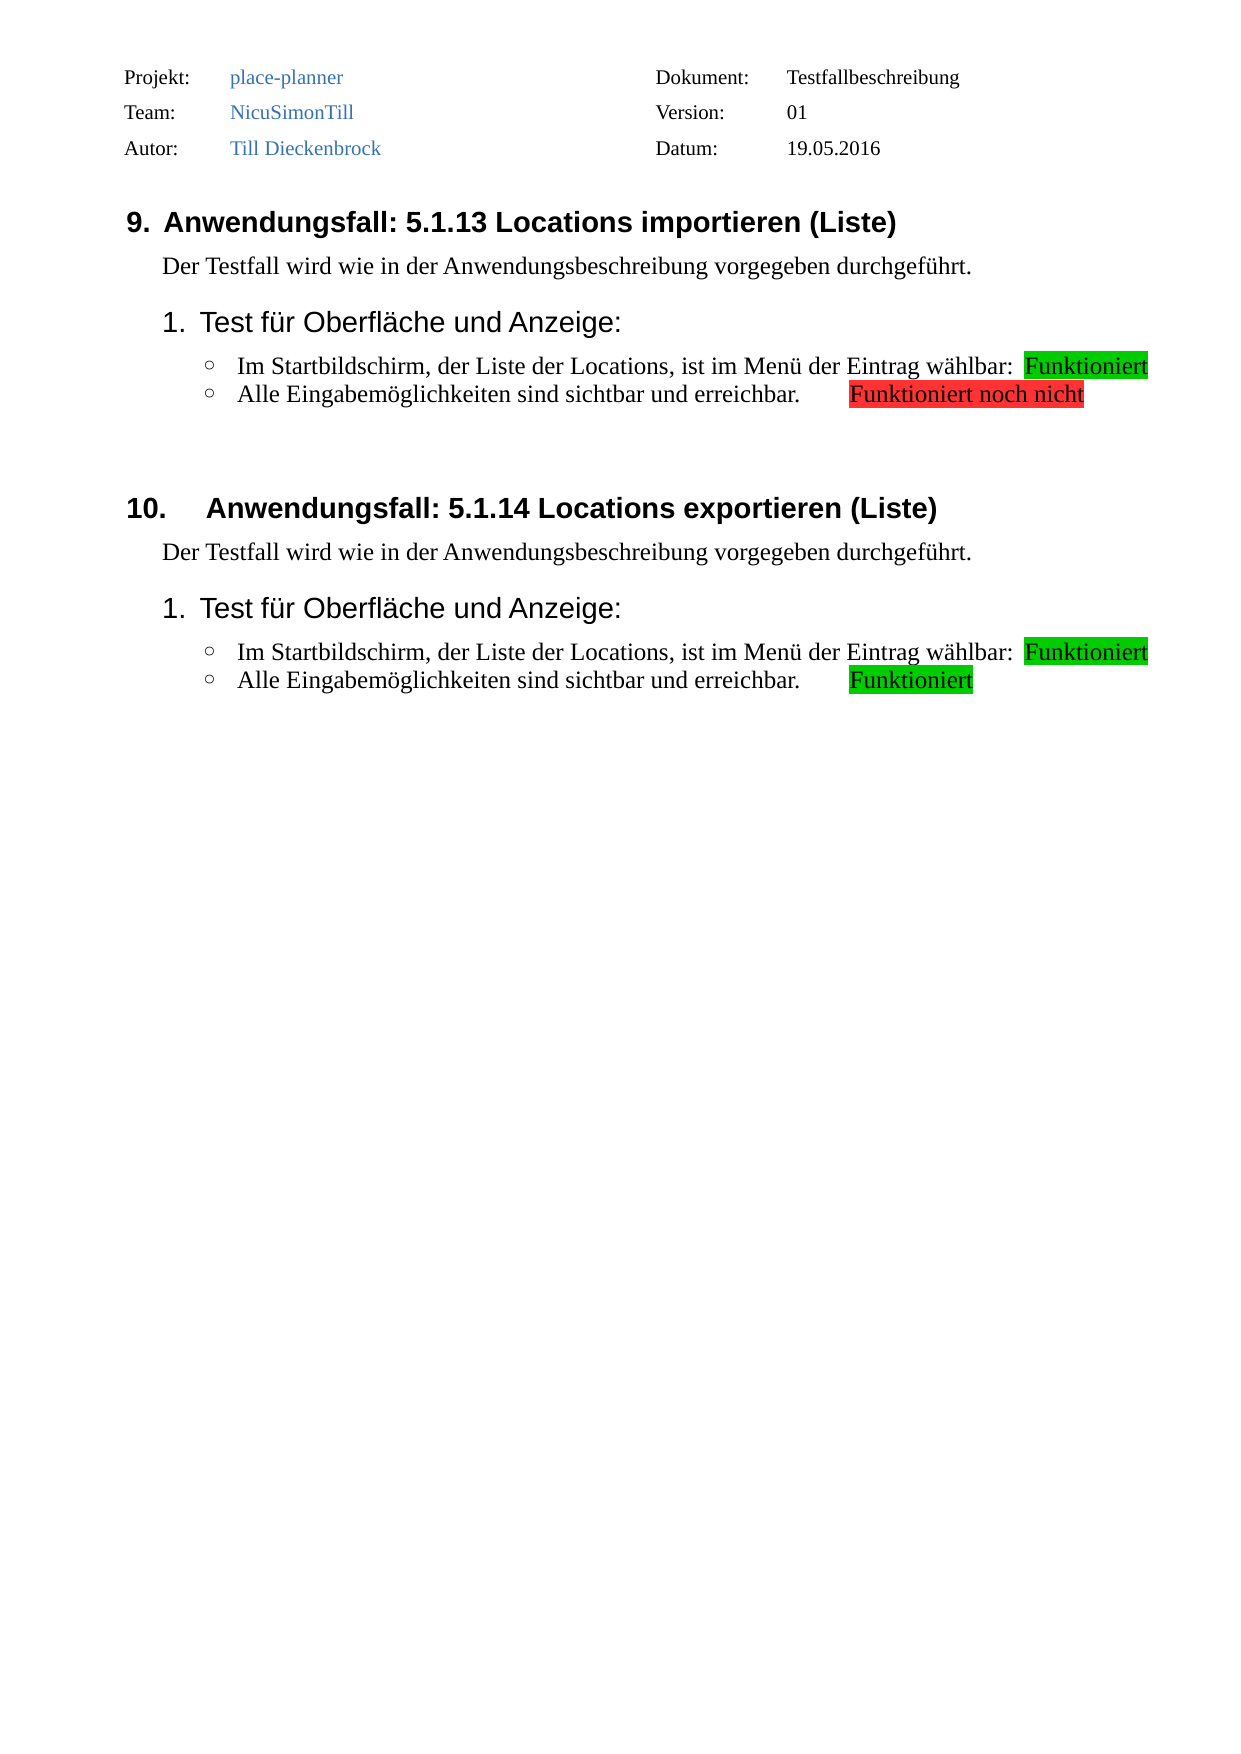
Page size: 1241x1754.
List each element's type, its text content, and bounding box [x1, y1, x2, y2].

list Alle Eingabemöglichkeiten sind sichtbar und erreichbar. Funktioniert noch nicht [199, 379, 1181, 408]
text Der Testfall wird wie in der Anwendungsbeschreibung vorgegeben durchgeführt. [162, 251, 1181, 280]
subtitle Anwendungsfall: 5.1.13 Locations importieren (Liste) [118, 205, 1181, 238]
list Alle Eingabemöglichkeiten sind sichtbar und erreichbar. Funktioniert [199, 665, 1181, 694]
subtitle Test für Oberfläche und Anzeige: [162, 591, 1181, 624]
list Im Startbildschirm, der Liste der Locations, ist im Menü der Eintrag wählbar: Funktioniert [199, 351, 1181, 379]
text Der Testfall wird wie in der Anwendungsbeschreibung vorgegeben durchgeführt. [162, 537, 1181, 566]
list Im Startbildschirm, der Liste der Locations, ist im Menü der Eintrag wählbar: Funktioniert [199, 637, 1181, 665]
subtitle Anwendungsfall: 5.1.14 Locations exportieren (Liste) [118, 491, 1181, 524]
subtitle Test für Oberfläche und Anzeige: [162, 305, 1181, 338]
